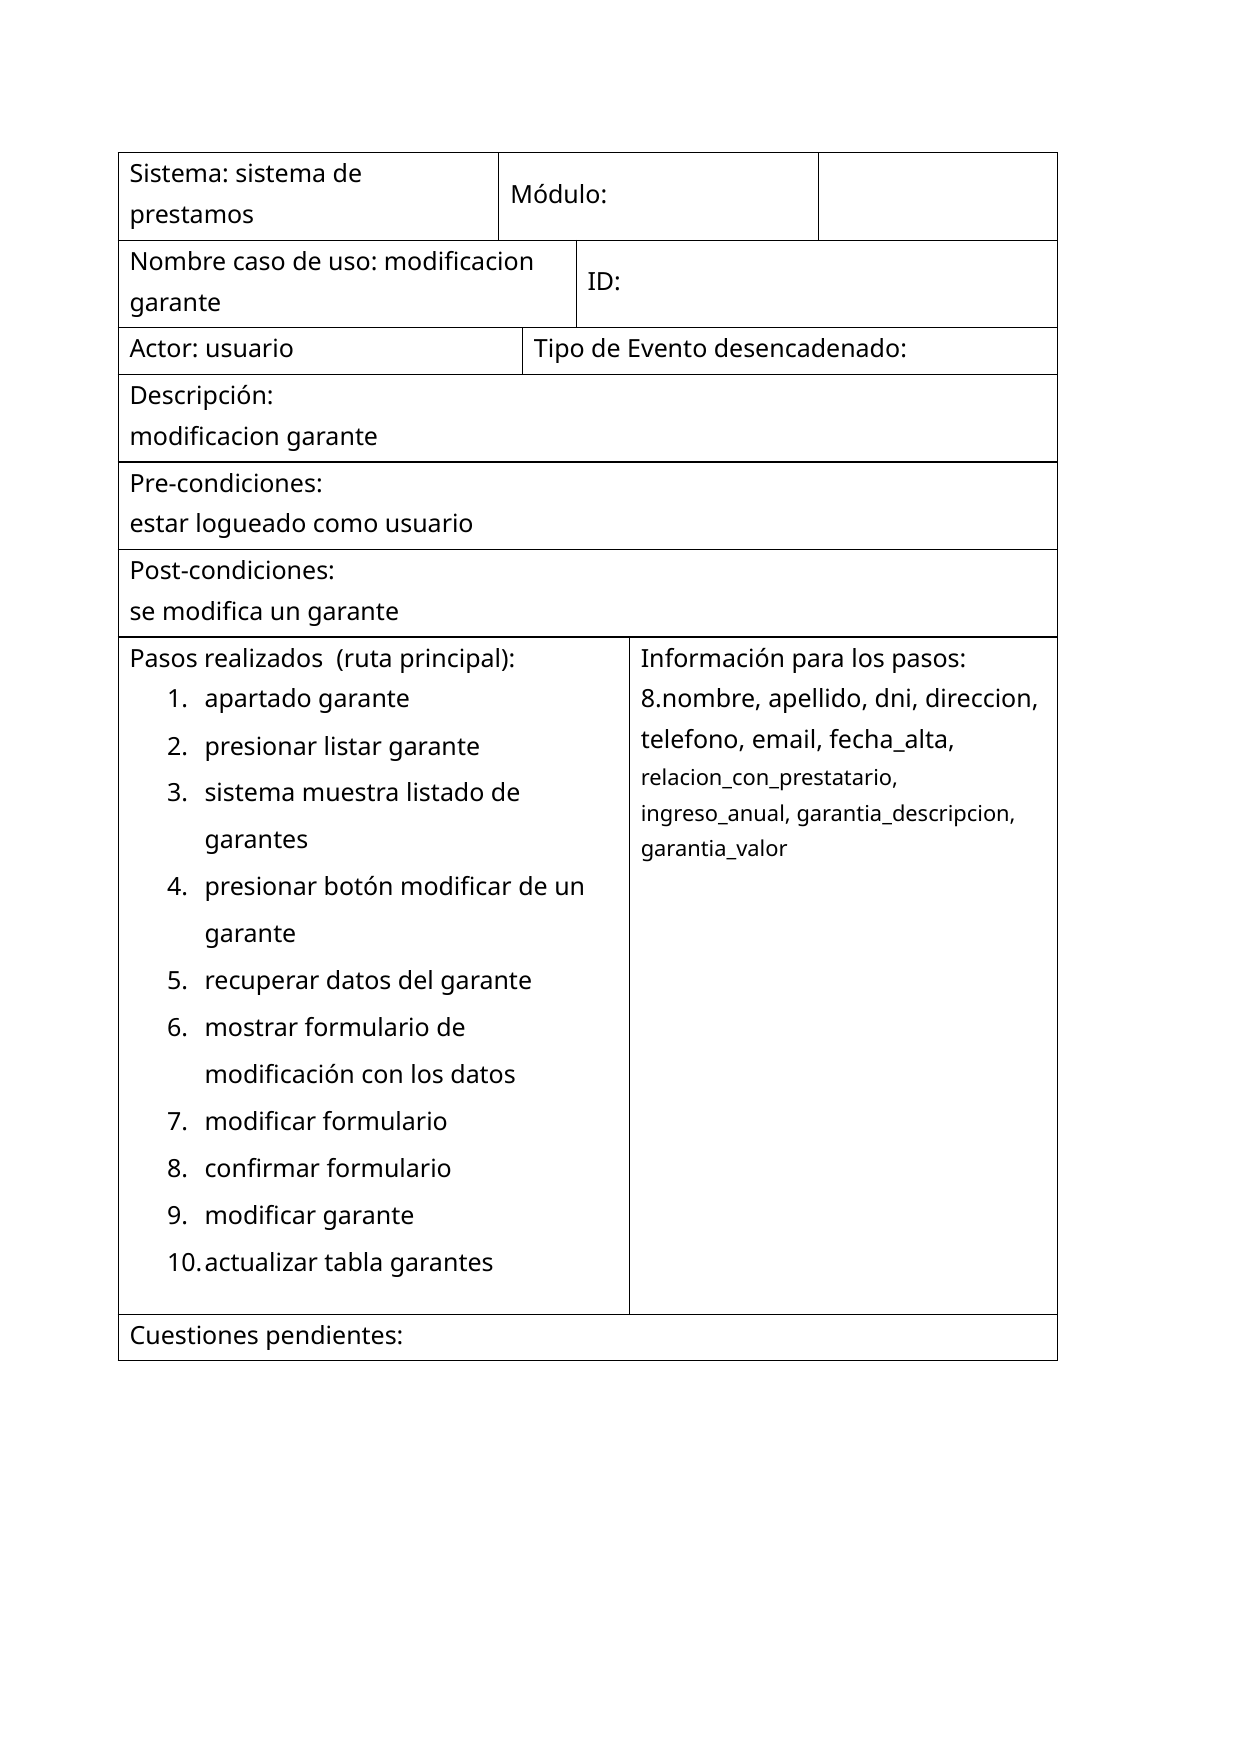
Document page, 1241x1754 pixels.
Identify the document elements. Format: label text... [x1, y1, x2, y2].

table_header [819, 153, 1057, 240]
table_cell Cuestiones pendientes: [119, 1315, 1057, 1360]
table_cell Post-condiciones: se modifica un garante [119, 550, 1057, 636]
table_header Sistema: sistema de prestamos [119, 153, 498, 240]
table_cell Descripción: modificacion garante [119, 375, 1057, 461]
table_cell Pasos realizados (ruta principal): apartado garante presionar listar garante sistema muestra listado de garantes presionar botón modificar de un garante recuperar datos del garante mostrar formulario de modificación con los datos modificar formulario confirmar formulario modificar garante actualizar tabla garantes [119, 638, 629, 1313]
table_cell Información para los pasos: 8.nombre, apellido, dni, direccion, telefono, email, fecha_alta, relacion_con_prestatario, ingreso_anual, garantia_descripcion, garantia_valor [630, 638, 1057, 1313]
table_cell Nombre caso de uso: modificacion garante [119, 241, 576, 327]
table_cell Actor: usuario [119, 328, 522, 374]
table_header Módulo: [499, 153, 818, 240]
table_cell ID: [577, 241, 1057, 327]
table_cell Tipo de Evento desencadenado: [523, 328, 1057, 374]
table_cell Pre-condiciones: estar logueado como usuario [119, 463, 1057, 549]
